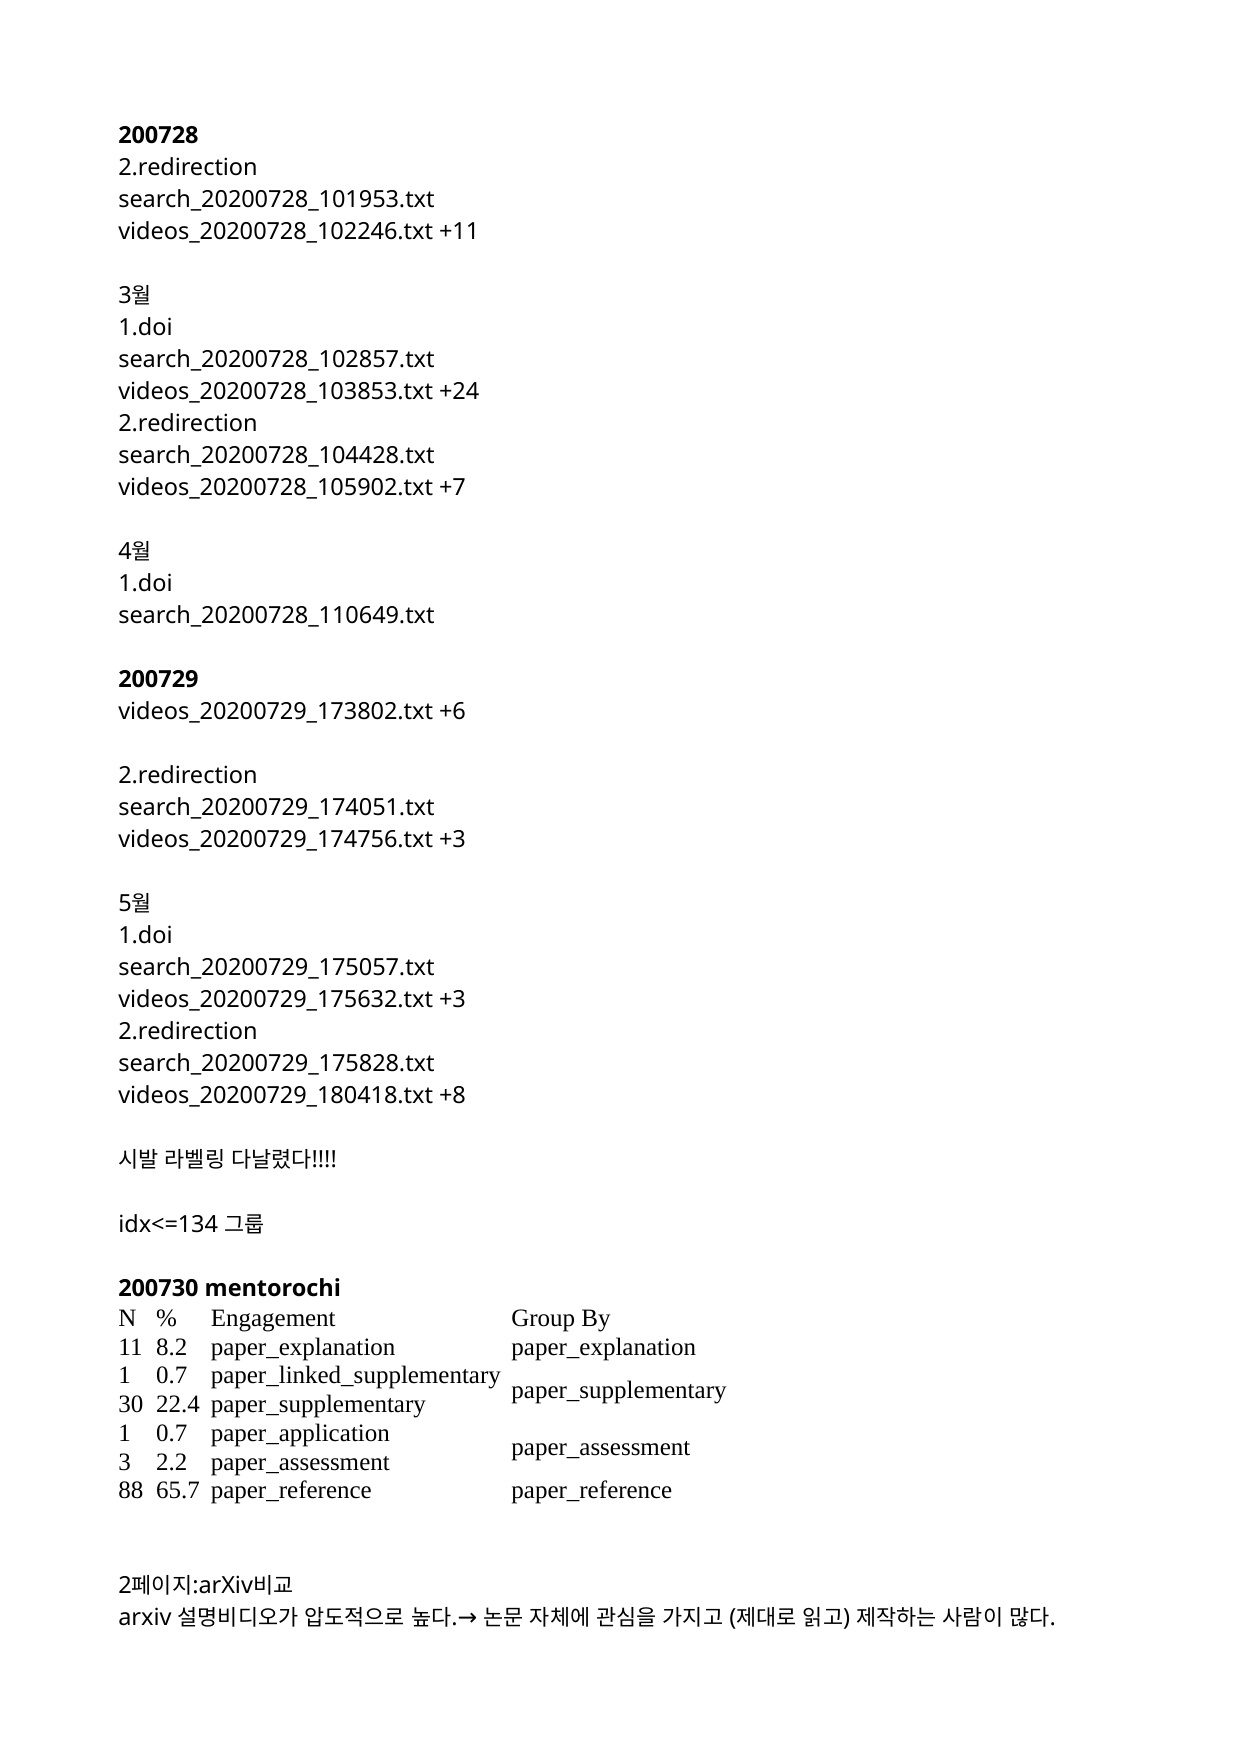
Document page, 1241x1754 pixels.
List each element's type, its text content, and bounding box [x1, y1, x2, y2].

text videos_20200729_180418.txt +8 [118, 1078, 1122, 1110]
text videos_20200729_173802.txt +6 [118, 694, 1122, 726]
text search_20200729_174051.txt [118, 790, 1122, 822]
text 200728 [118, 118, 1122, 150]
text 2페이지:arXiv비교 [118, 1568, 1122, 1600]
table_header Group By​ [511, 1303, 742, 1332]
table_cell paper_supplementary​ [211, 1389, 511, 1418]
table_cell paper_reference​ [511, 1475, 742, 1504]
table_cell paper_reference​ [211, 1475, 511, 1504]
text 4월 [118, 534, 1122, 566]
table_cell 0.7​ [156, 1418, 211, 1447]
table_cell 1​ [118, 1360, 156, 1389]
table_cell paper_assessment​ [211, 1447, 511, 1475]
text 1.doi [118, 918, 1122, 951]
table_cell 1​ [118, 1418, 156, 1447]
table_cell paper_linked_supplementary​ [211, 1360, 511, 1389]
text 2.redirection [118, 1014, 1122, 1046]
table_cell paper_supplementary​ [511, 1360, 742, 1418]
table_cell 65.7​ [156, 1475, 211, 1504]
table_header Engagement​ [211, 1303, 511, 1332]
text 200730 mentorochi [118, 1271, 1122, 1303]
text search_20200729_175057.txt [118, 951, 1122, 982]
table_cell 8.2​ [156, 1332, 211, 1360]
text idx<=134 그룹 [118, 1207, 1122, 1239]
text search_20200728_102857.txt [118, 342, 1122, 374]
text 5월 [118, 886, 1122, 918]
text 시발 라벨링 다날렸다!!!! [118, 1142, 1122, 1175]
text videos_20200728_105902.txt +7 [118, 470, 1122, 502]
table_cell 3​ [118, 1447, 156, 1475]
text 2.redirection [118, 150, 1122, 182]
text 1.doi [118, 566, 1122, 598]
text videos_20200728_102246.txt +11 [118, 214, 1122, 246]
table_cell 30​ [118, 1389, 156, 1418]
table_cell 11​ [118, 1332, 156, 1360]
text search_20200728_104428.txt [118, 438, 1122, 470]
table_cell paper_explanation​ [511, 1332, 742, 1360]
table_cell paper_application​ [211, 1418, 511, 1447]
text 200729 [118, 662, 1122, 694]
text search_20200728_101953.txt [118, 182, 1122, 214]
table_cell 0.7​ [156, 1360, 211, 1389]
table_cell 22.4​ [156, 1389, 211, 1418]
text search_20200728_110649.txt [118, 598, 1122, 630]
table_cell paper_explanation​ [211, 1332, 511, 1360]
text 3월 [118, 278, 1122, 310]
table_cell 2.2​ [156, 1447, 211, 1475]
table_cell paper_assessment​ [511, 1418, 742, 1475]
table_header %​ [156, 1303, 211, 1332]
text videos_20200728_103853.txt +24 [118, 374, 1122, 406]
text search_20200729_175828.txt [118, 1046, 1122, 1078]
text videos_20200729_174756.txt +3 [118, 822, 1122, 854]
text arxiv 설명비디오가 압도적으로 높다.→ 논문 자체에 관심을 가지고 (제대로 읽고) 제작하는 사람이 많다. [118, 1600, 1122, 1633]
table_header N​ [118, 1303, 156, 1332]
text 2.redirection [118, 406, 1122, 438]
table_cell 88​ [118, 1475, 156, 1504]
text 1.doi [118, 310, 1122, 342]
text 2.redirection [118, 758, 1122, 790]
text videos_20200729_175632.txt +3 [118, 982, 1122, 1014]
